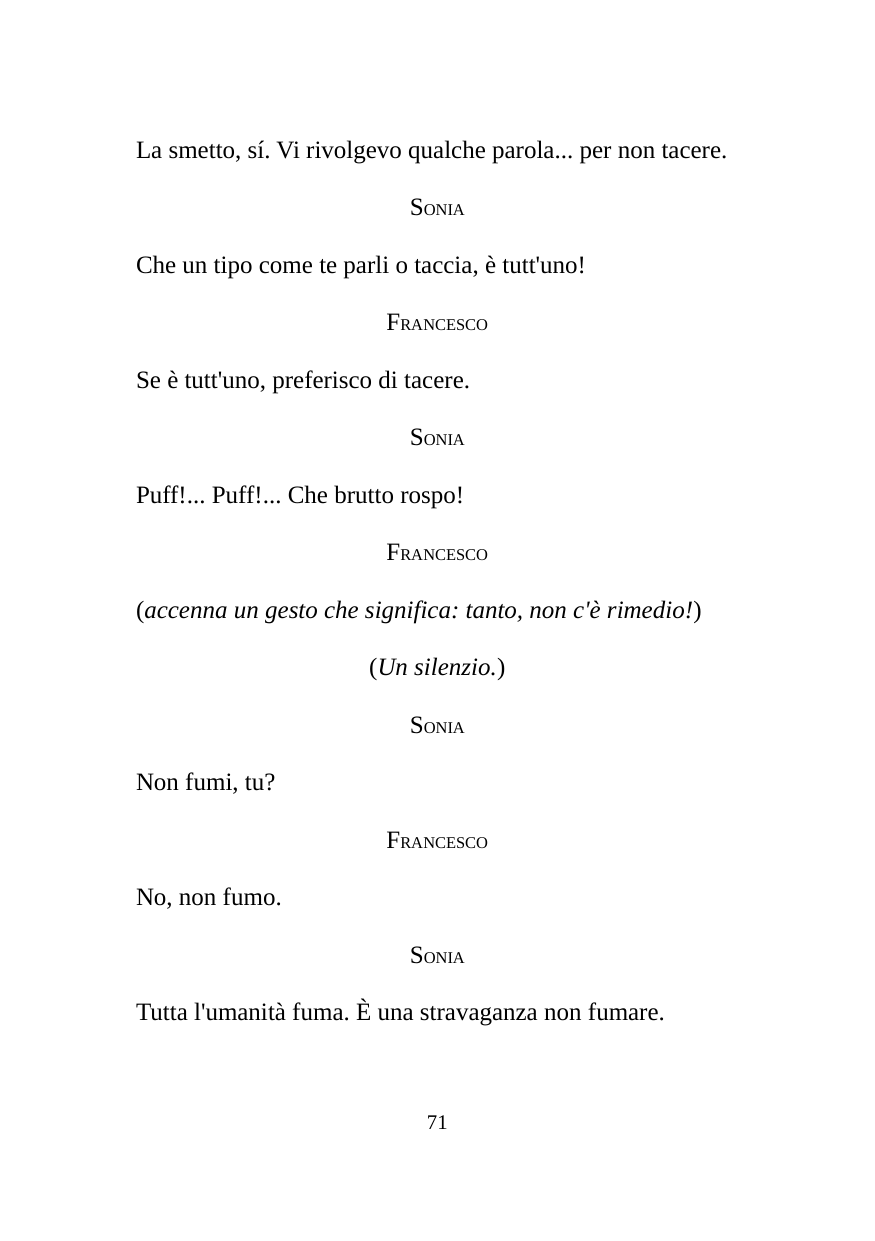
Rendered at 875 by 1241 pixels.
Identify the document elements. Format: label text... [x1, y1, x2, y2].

text Che un tipo come te parli o taccia, è tutt'uno! [106, 250, 768, 279]
text Se è tutt'uno, preferisco di tacere. [106, 365, 768, 394]
text Francesco [106, 825, 768, 854]
text Tutta l'umanità fuma. È una stravaganza non fumare. [106, 997, 768, 1026]
text No, non fumo. [106, 882, 768, 911]
text Sonia [106, 940, 768, 969]
text (Un silenzio.) [106, 652, 768, 681]
text Francesco [106, 307, 768, 336]
text Francesco [106, 537, 768, 566]
text La smetto, sí. Vi rivolgevo qualche parola... per non tacere. [106, 135, 768, 164]
text Non fumi, tu? [106, 767, 768, 796]
text Sonia [106, 422, 768, 451]
text Puff!... Puff!... Che brutto rospo! [106, 480, 768, 509]
text Sonia [106, 710, 768, 739]
text Sonia [106, 192, 768, 221]
text (accenna un gesto che significa: tanto, non c'è rimedio!) [106, 595, 768, 624]
